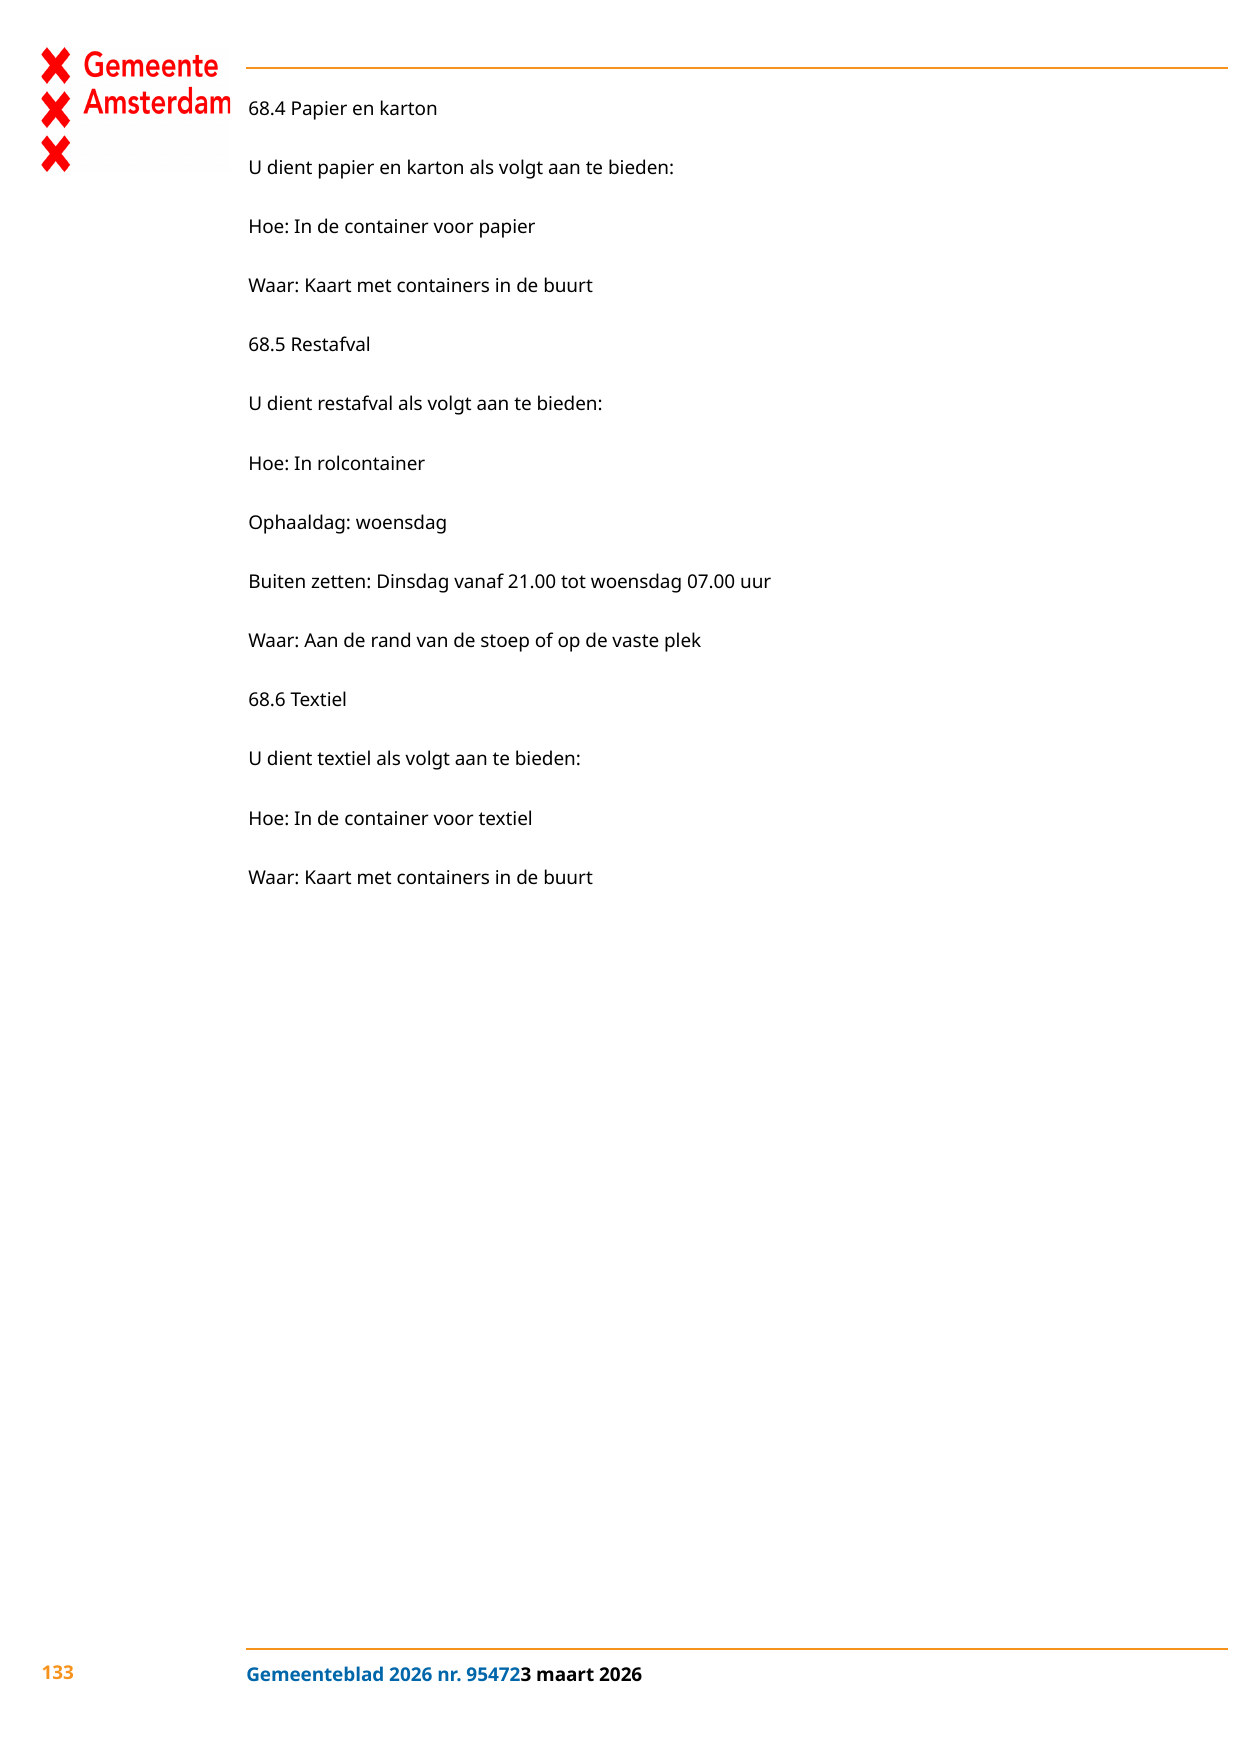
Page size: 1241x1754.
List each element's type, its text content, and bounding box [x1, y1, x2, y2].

picture [41, 47, 231, 172]
text Waar: Kaart met containers in de buurt [248, 864, 1152, 890]
text 68.6 Textiel [248, 686, 1152, 712]
text Hoe: In rolcontainer [248, 450, 1152, 476]
text Waar: Aan de rand van de stoep of op de vaste plek [248, 627, 1152, 653]
text Buiten zetten: Dinsdag vanaf 21.00 tot woensdag 07.00 uur [248, 568, 1152, 594]
text Ophaaldag: woensdag [248, 509, 1152, 535]
text Hoe: In de container voor papier [248, 213, 1152, 239]
text U dient restafval als volgt aan te bieden: [248, 391, 1152, 416]
text Hoe: In de container voor textiel [248, 805, 1152, 831]
text 68.4 Papier en karton [248, 95, 1152, 121]
text Waar: Kaart met containers in de buurt [248, 272, 1152, 298]
text U dient papier en karton als volgt aan te bieden: [248, 154, 1152, 180]
text 68.5 Restafval [248, 331, 1152, 357]
text U dient textiel als volgt aan te bieden: [248, 746, 1152, 771]
